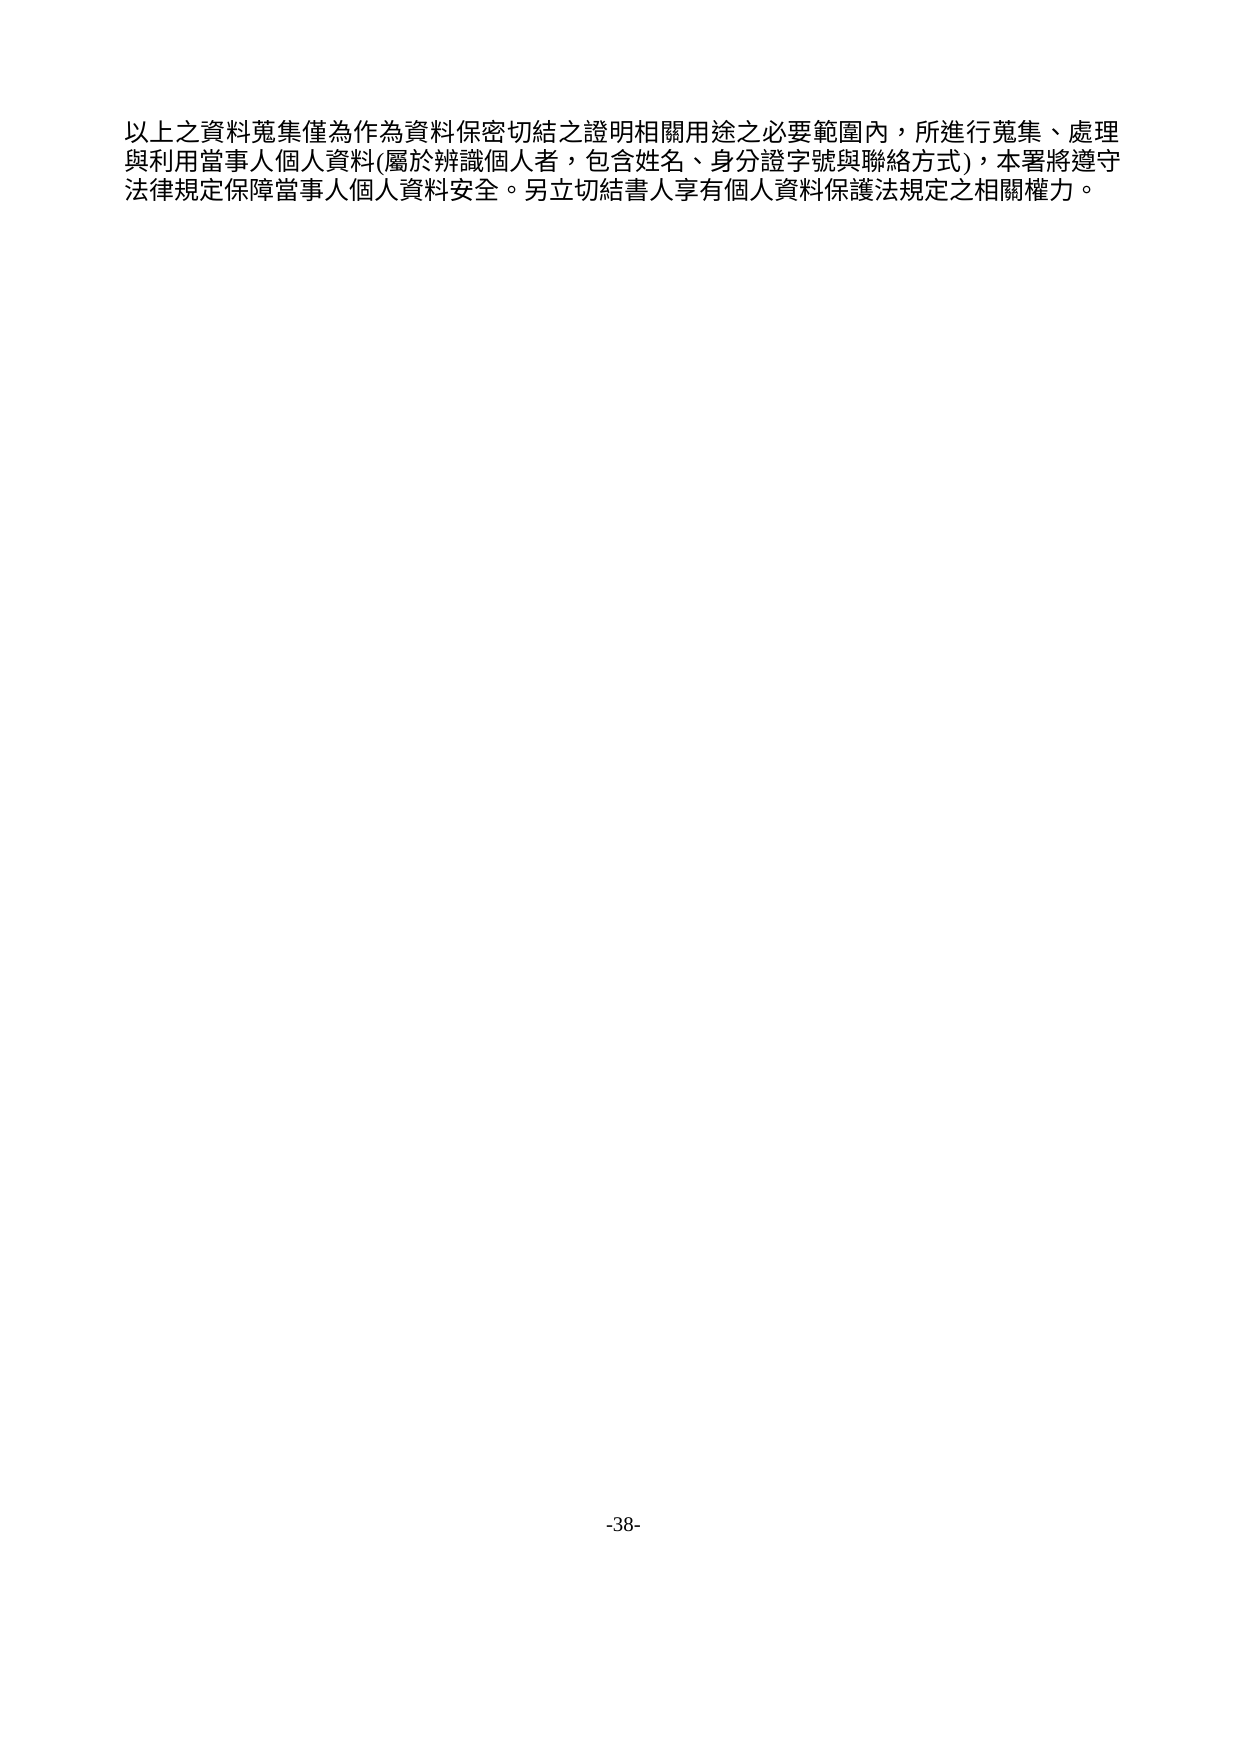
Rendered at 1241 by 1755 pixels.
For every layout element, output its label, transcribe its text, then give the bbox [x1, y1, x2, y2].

text 以上之資料蒐集僅為作為資料保密切結之證明相關用途之必要範圍內，所進行蒐集、處理與利用當事人個人資料(屬於辨識個人者，包含姓名、身分證字號與聯絡方式)，本署將遵守法律規定保障當事人個人資料安全。另立切結書人享有個人資料保護法規定之相關權力。 [124, 118, 1122, 206]
